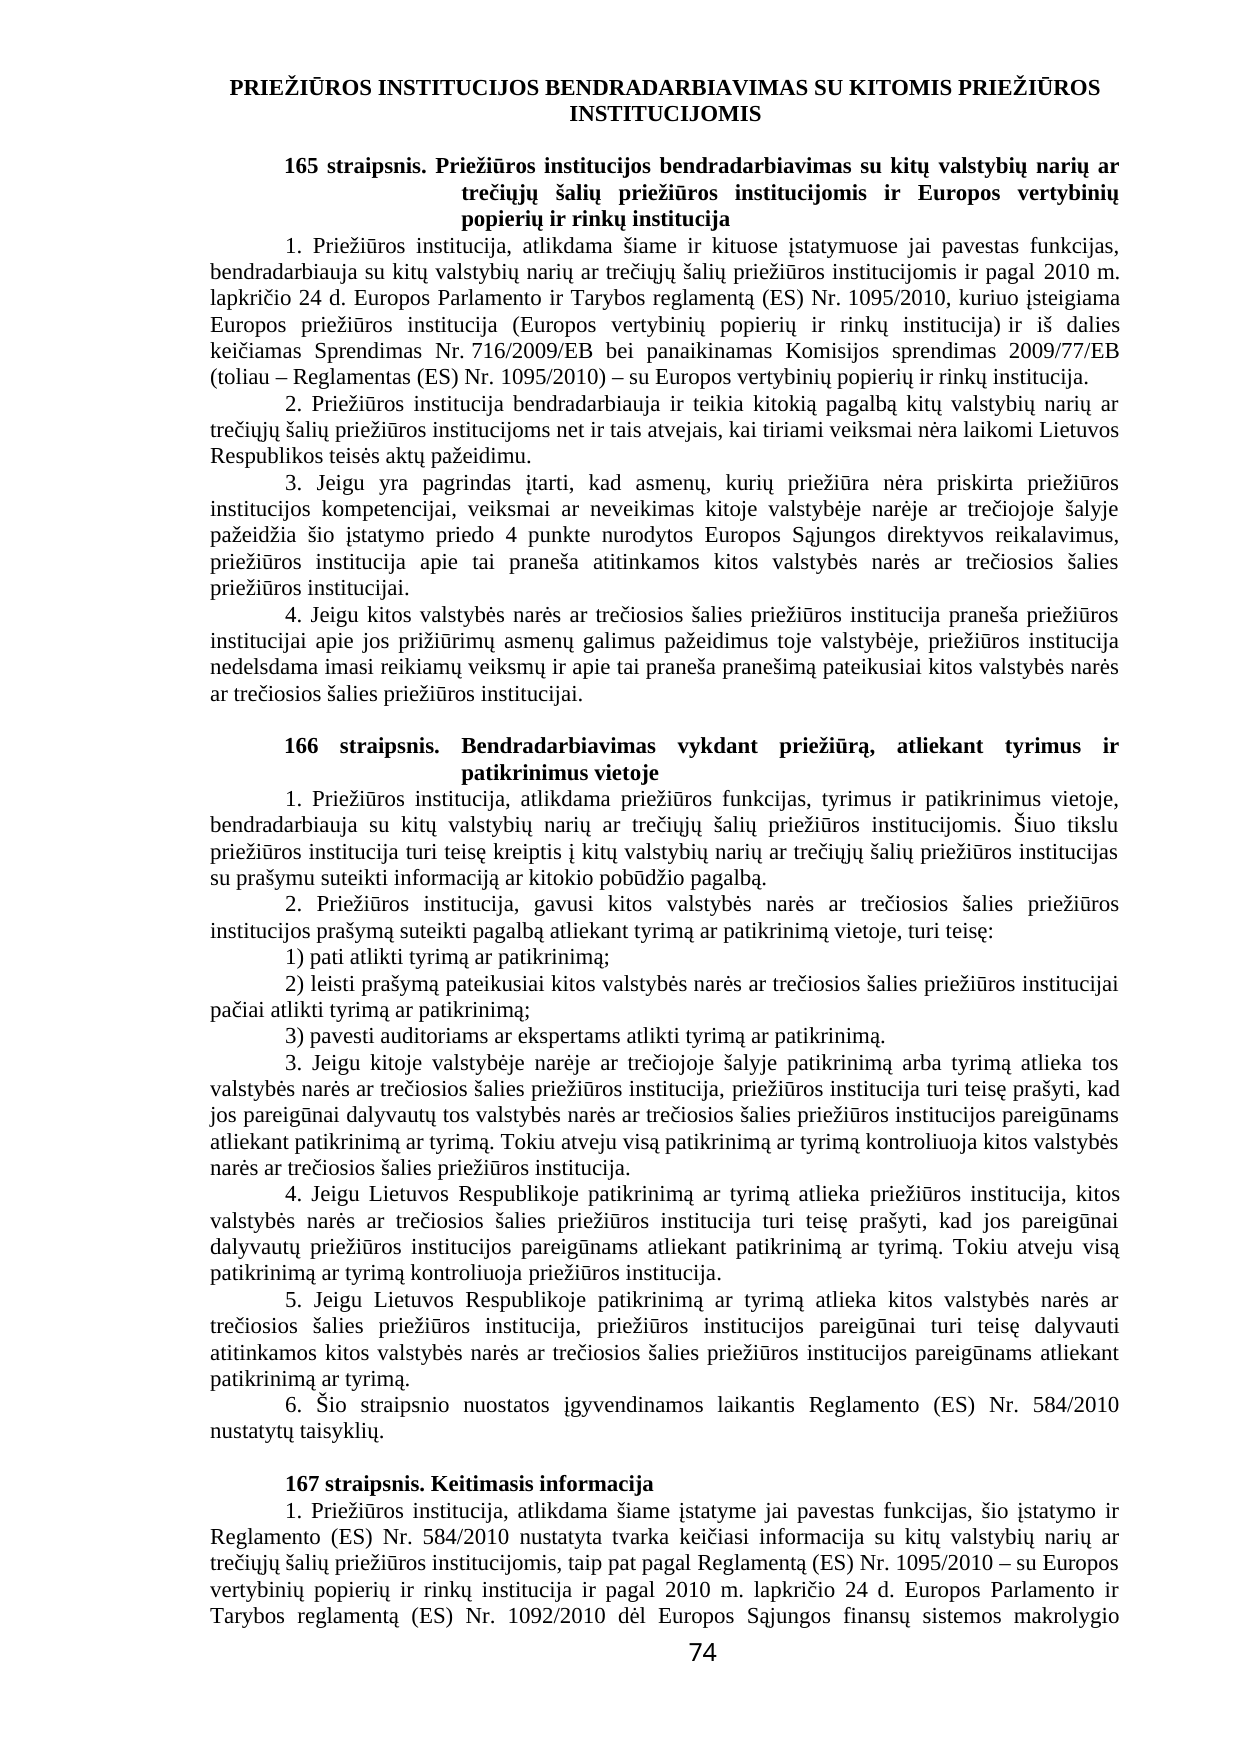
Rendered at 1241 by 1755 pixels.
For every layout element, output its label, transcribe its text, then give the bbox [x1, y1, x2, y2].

text 166 straipsnis. Bendradarbiavimas vykdant priežiūrą, atliekant tyrimus ir patikrinimus vietoje [284, 732, 1120, 785]
text 1. Priežiūros institucija, atlikdama šiame įstatyme jai pavestas funkcijas, šio įstatymo ir Reglamento (ES) Nr. 584/2010 nustatyta tvarka keičiasi informacija su kitų valstybių narių ar trečiųjų šalių priežiūros institucijomis, taip pat pagal Reglamentą (ES) Nr. 1095/2010 – su Europos vertybinių popierių ir rinkų institucija ir pagal 2010 m. lapkričio 24 d. Europos Parlamento ir Tarybos reglamentą (ES) Nr. 1092/2010 dėl Europos Sąjungos finansų sistemos makrolygio [210, 1497, 1120, 1628]
text 1) pati atlikti tyrimą ar patikrinimą; [210, 943, 1120, 969]
text 5. Jeigu Lietuvos Respublikoje patikrinimą ar tyrimą atlieka kitos valstybės narės ar trečiosios šalies priežiūros institucija, priežiūros institucijos pareigūnai turi teisę dalyvauti atitinkamos kitos valstybės narės ar trečiosios šalies priežiūros institucijos pareigūnams atliekant patikrinimą ar tyrimą. [210, 1286, 1120, 1391]
text 2. Priežiūros institucija, gavusi kitos valstybės narės ar trečiosios šalies priežiūros institucijos prašymą suteikti pagalbą atliekant tyrimą ar patikrinimą vietoje, turi teisę: [210, 891, 1120, 943]
text 3. Jeigu yra pagrindas įtarti, kad asmenų, kurių priežiūra nėra priskirta priežiūros institucijos kompetencijai, veiksmai ar neveikimas kitoje valstybėje narėje ar trečiojoje šalyje pažeidžia šio įstatymo priedo 4 punkte nurodytos Europos Sąjungos direktyvos reikalavimus, priežiūros institucija apie tai praneša atitinkamos kitos valstybės narės ar trečiosios šalies priežiūros institucijai. [210, 469, 1120, 601]
text 167 straipsnis. Keitimasis informacija [210, 1470, 1120, 1497]
text 4. Jeigu Lietuvos Respublikoje patikrinimą ar tyrimą atlieka priežiūros institucija, kitos valstybės narės ar trečiosios šalies priežiūros institucija turi teisę prašyti, kad jos pareigūnai dalyvautų priežiūros institucijos pareigūnams atliekant patikrinimą ar tyrimą. Tokiu atveju visą patikrinimą ar tyrimą kontroliuoja priežiūros institucija. [210, 1180, 1120, 1286]
text 2. Priežiūros institucija bendradarbiauja ir teikia kitokią pagalbą kitų valstybių narių ar trečiųjų šalių priežiūros institucijoms net ir tais atvejais, kai tiriami veiksmai nėra laikomi Lietuvos Respublikos teisės aktų pažeidimu. [210, 390, 1120, 469]
text 2) leisti prašymą pateikusiai kitos valstybės narės ar trečiosios šalies priežiūros institucijai pačiai atlikti tyrimą ar patikrinimą; [210, 969, 1120, 1022]
text 1. Priežiūros institucija, atlikdama priežiūros funkcijas, tyrimus ir patikrinimus vietoje, bendradarbiauja su kitų valstybių narių ar trečiųjų šalių priežiūros institucijomis. Šiuo tikslu priežiūros institucija turi teisę kreiptis į kitų valstybių narių ar trečiųjų šalių priežiūros institucijas su prašymu suteikti informaciją ar kitokio pobūdžio pagalbą. [210, 785, 1120, 891]
text 6. Šio straipsnio nuostatos įgyvendinamos laikantis Reglamento (ES) Nr. 584/2010 nustatytų taisyklių. [210, 1391, 1120, 1444]
text 1. Priežiūros institucija, atlikdama šiame ir kituose įstatymuose jai pavestas funkcijas, bendradarbiauja su kitų valstybių narių ar trečiųjų šalių priežiūros institucijomis ir pagal 2010 m. lapkričio 24 d. Europos Parlamento ir Tarybos reglamentą (ES) Nr. 1095/2010, kuriuo įsteigiama Europos priežiūros institucija (Europos vertybinių popierių ir rinkų institucija) ir iš dalies keičiamas Sprendimas Nr. 716/2009/EB bei panaikinamas Komisijos sprendimas 2009/77/EB (toliau – Reglamentas (ES) Nr. 1095/2010) – su Europos vertybinių popierių ir rinkų institucija. [210, 232, 1120, 390]
text 3) pavesti auditoriams ar ekspertams atlikti tyrimą ar patikrinimą. [210, 1022, 1120, 1049]
text 3. Jeigu kitoje valstybėje narėje ar trečiojoje šalyje patikrinimą arba tyrimą atlieka tos valstybės narės ar trečiosios šalies priežiūros institucija, priežiūros institucija turi teisę prašyti, kad jos pareigūnai dalyvautų tos valstybės narės ar trečiosios šalies priežiūros institucijos pareigūnams atliekant patikrinimą ar tyrimą. Tokiu atveju visą patikrinimą ar tyrimą kontroliuoja kitos valstybės narės ar trečiosios šalies priežiūros institucija. [210, 1049, 1120, 1180]
text PRIEŽIŪROS INSTITUCIJOS BENDRADARBIAVIMAS SU KITOMIS PRIEŽIŪROS INSTITUCIJOMIS [210, 73, 1120, 126]
text 165 straipsnis. Priežiūros institucijos bendradarbiavimas su kitų valstybių narių ar trečiųjų šalių priežiūros institucijomis ir Europos vertybinių popierių ir rinkų institucija [284, 153, 1120, 232]
text 4. Jeigu kitos valstybės narės ar trečiosios šalies priežiūros institucija praneša priežiūros institucijai apie jos prižiūrimų asmenų galimus pažeidimus toje valstybėje, priežiūros institucija nedelsdama imasi reikiamų veiksmų ir apie tai praneša pranešimą pateikusiai kitos valstybės narės ar trečiosios šalies priežiūros institucijai. [210, 601, 1120, 706]
